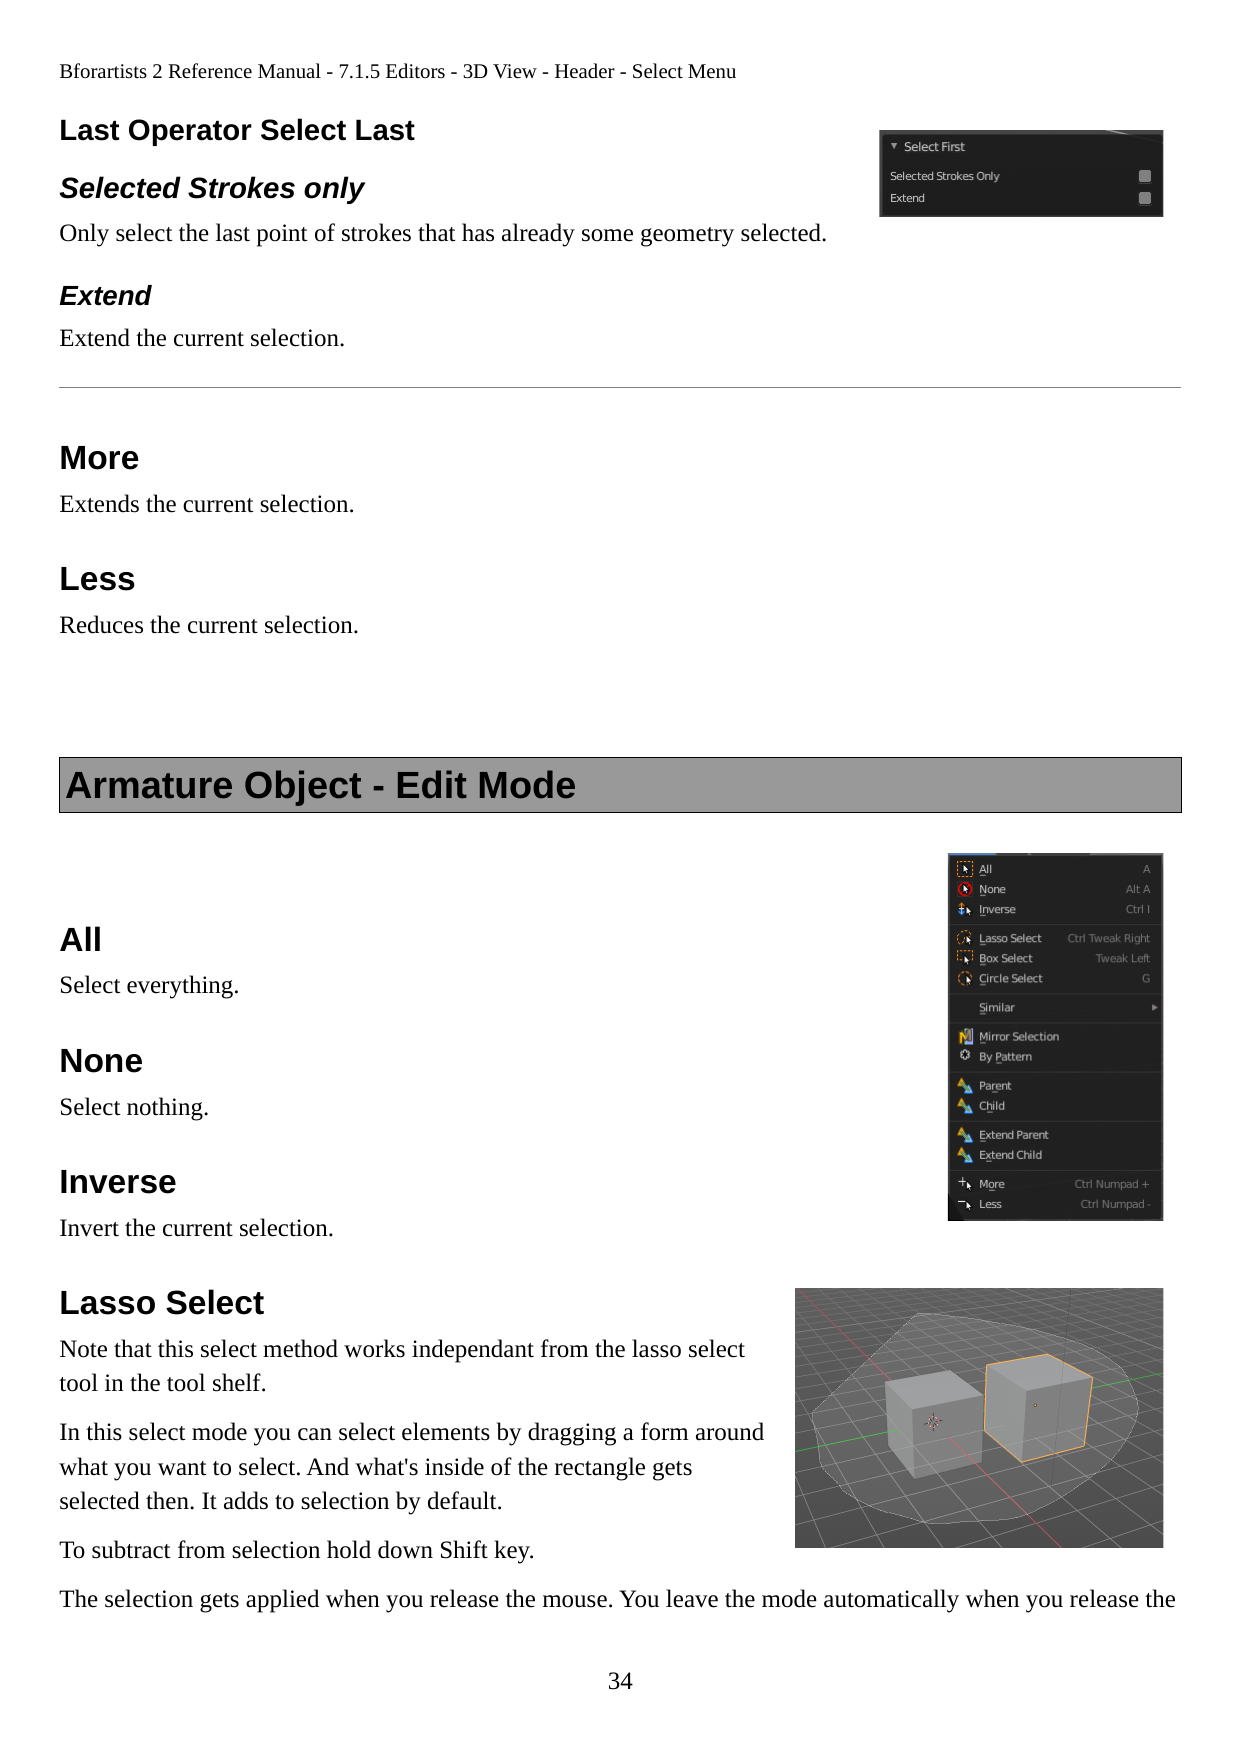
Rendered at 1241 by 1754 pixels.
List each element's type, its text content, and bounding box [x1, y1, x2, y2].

picture [947, 853, 1164, 1221]
subtitle [1164, 919, 1181, 958]
text Note that this select method works independant from the lasso select tool in the tool shelf. [59, 1334, 795, 1397]
subtitle Inverse [59, 1161, 947, 1200]
text In this select mode you can select elements by dragging a form around what you want to select. And what's inside of the rectangle gets selected then. It adds to selection by default. [59, 1417, 795, 1515]
subtitle [1164, 1161, 1181, 1200]
subtitle [1164, 171, 1181, 205]
table_header Armature Object - Edit Mode [60, 758, 1181, 812]
subtitle Extend [59, 279, 1181, 311]
subtitle All [59, 919, 947, 958]
subtitle More [59, 438, 1181, 476]
picture [879, 130, 1164, 217]
subtitle None [59, 1040, 947, 1079]
text Extends the current selection. [59, 489, 1181, 517]
text Only select the last point of strokes that has already some geometry selected. [59, 218, 1181, 246]
subtitle Selected Strokes only [59, 171, 879, 205]
subtitle Less [59, 559, 1181, 597]
text Select everything. [59, 971, 947, 999]
text [1164, 1092, 1181, 1120]
text The selection gets applied when you release the mouse. You leave the mode automatically when you release the [59, 1584, 1181, 1613]
picture [795, 1288, 1164, 1548]
text [1164, 971, 1181, 999]
text Select nothing. [59, 1092, 947, 1120]
text Extend the current selection. [59, 323, 1181, 352]
subtitle [1164, 1040, 1181, 1079]
text Reduces the current selection. [59, 610, 1181, 638]
text To subtract from selection hold down Shift key. [59, 1535, 1181, 1564]
text Invert the current selection. [59, 1213, 1181, 1241]
subtitle Lasso Select [59, 1282, 1181, 1321]
subtitle Last Operator Select Last [59, 113, 1181, 146]
